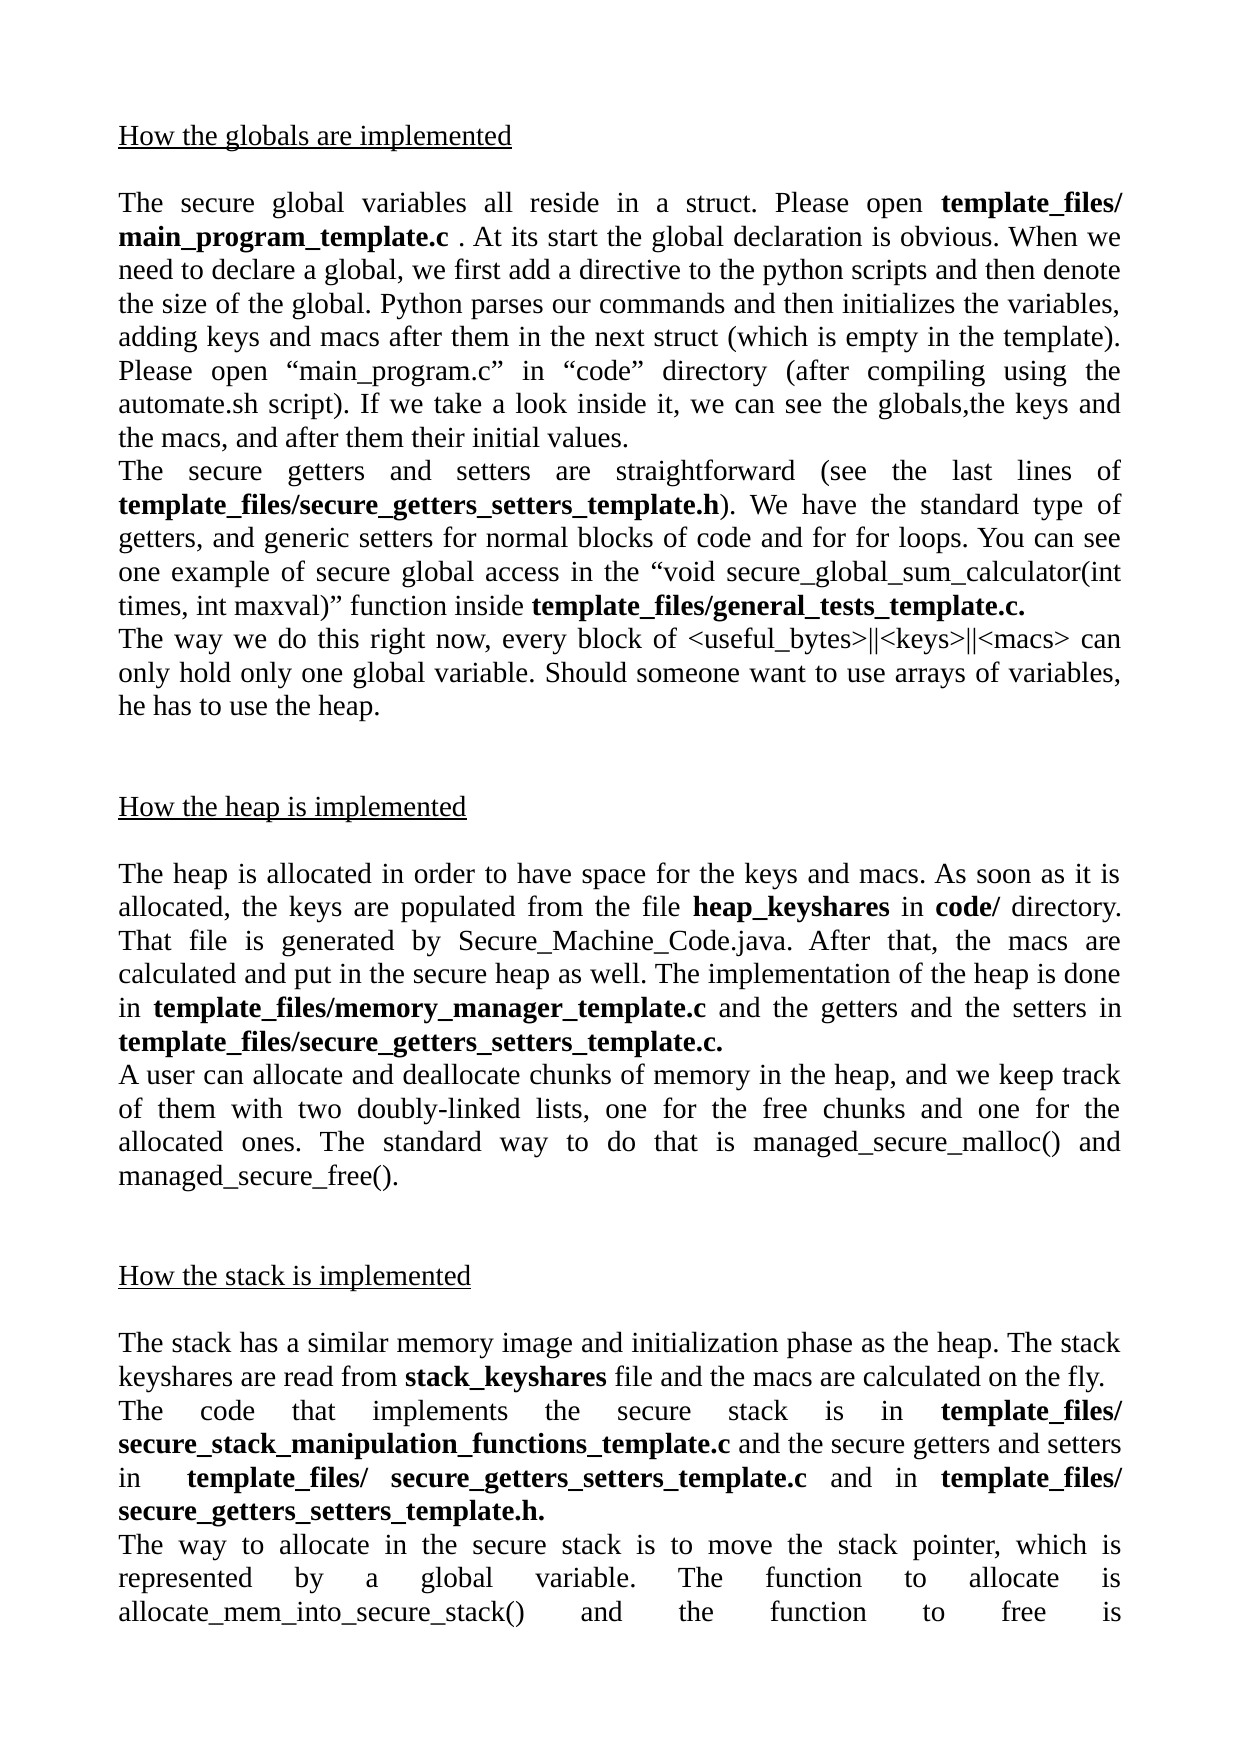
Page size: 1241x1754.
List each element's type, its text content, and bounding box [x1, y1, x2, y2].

text The way to allocate in the secure stack is to move the stack pointer, which is represented by a global variable. The function to allocate is allocate_mem_into_secure_stack() and the function to free is [118, 1527, 1122, 1627]
text How the heap is implemented [118, 789, 1122, 822]
text The heap is allocated in order to have space for the keys and macs. As soon as it is allocated, the keys are populated from the file heap_keyshares in code/ directory. That file is generated by Secure_Machine_Code.java. After that, the macs are calculated and put in the secure heap as well. The implementation of the heap is done in template_files/memory_manager_template.c and the getters and the setters in template_files/secure_getters_setters_template.c. [118, 856, 1122, 1057]
text A user can allocate and deallocate chunks of memory in the heap, and we keep track of them with two doubly-linked lists, one for the free chunks and one for the allocated ones. The standard way to do that is managed_secure_malloc() and managed_secure_free(). [118, 1057, 1122, 1191]
text The way we do this right now, every block of <useful_bytes>||<keys>||<macs> can only hold only one global variable. Should someone want to use arrays of variables, he has to use the heap. [118, 621, 1122, 722]
text The secure getters and setters are straightforward (see the last lines of template_files/secure_getters_setters_template.h). We have the standard type of getters, and generic setters for normal blocks of code and for for loops. You can see one example of secure global access in the “void secure_global_sum_calculator(int times, int maxval)” function inside template_files/general_tests_template.c. [118, 453, 1122, 621]
text The stack has a similar memory image and initialization phase as the heap. The stack keyshares are read from stack_keyshares file and the macs are calculated on the fly. [118, 1326, 1122, 1393]
text The secure global variables all reside in a struct. Please open template_files/ main_program_template.c . At its start the global declaration is obvious. When we need to declare a global, we first add a directive to the python scripts and then denote the size of the global. Python parses our commands and then initializes the variables, adding keys and macs after them in the next struct (which is empty in the template). Please open “main_program.c” in “code” directory (after compiling using the automate.sh script). If we take a look inside it, we can see the globals,the keys and the macs, and after them their initial values. [118, 185, 1122, 453]
text How the globals are implemented [118, 118, 1122, 152]
text The code that implements the secure stack is in template_files/ secure_stack_manipulation_functions_template.c and the secure getters and setters in template_files/ secure_getters_setters_template.c and in template_files/ secure_getters_setters_template.h. [118, 1393, 1122, 1527]
text How the stack is implemented [118, 1258, 1122, 1292]
